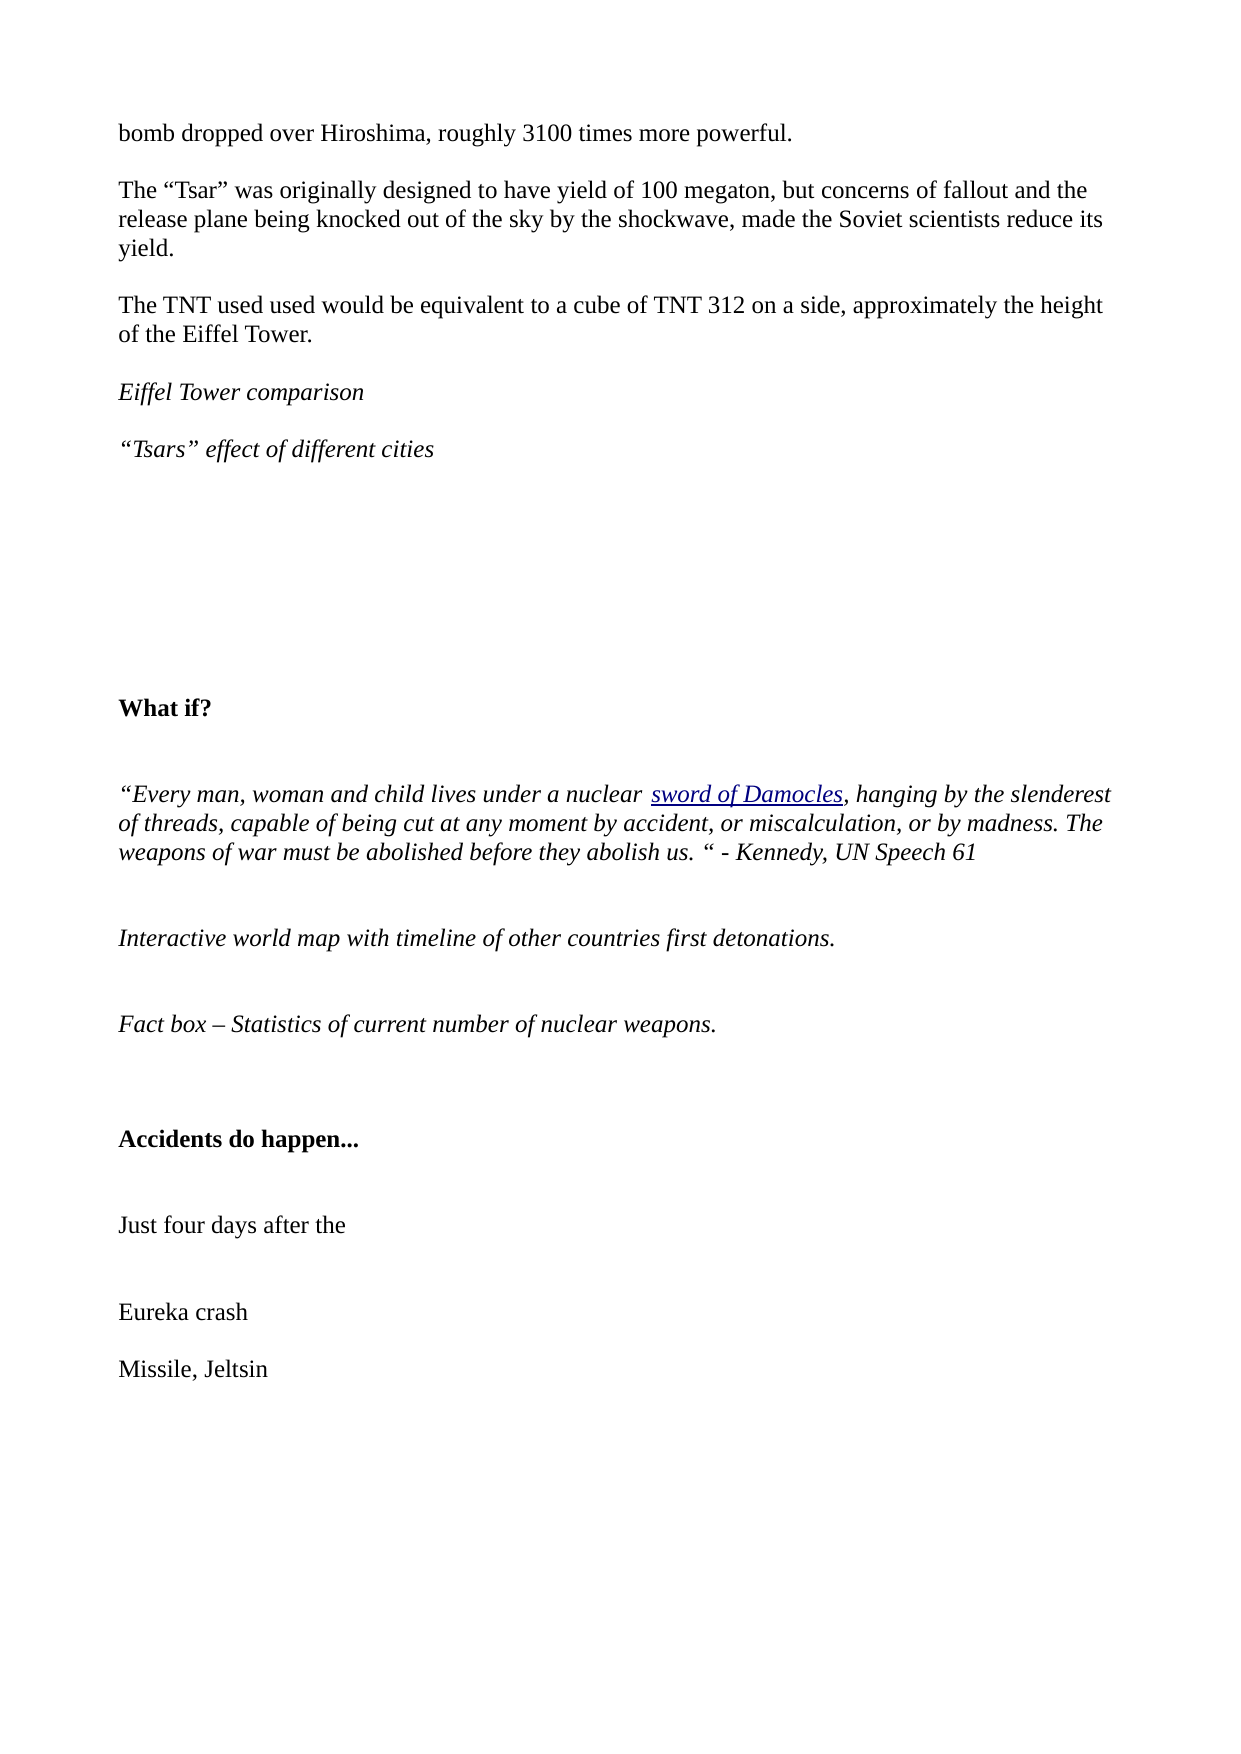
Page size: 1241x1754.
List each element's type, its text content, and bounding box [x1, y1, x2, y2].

text Missile, Jeltsin [118, 1354, 1122, 1383]
text Eureka crash [118, 1297, 1122, 1326]
text The TNT used used would be equivalent to a cube of TNT 312 on a side, approximately the height of the Eiffel Tower. [118, 291, 1122, 348]
text “Tsars” effect of different cities [118, 434, 1122, 463]
text Fact box – Statistics of current number of nuclear weapons. [118, 1009, 1122, 1038]
text Just four days after the [118, 1211, 1122, 1239]
text Interactive world map with timeline of other countries first detonations. [118, 923, 1122, 952]
text bomb dropped over Hiroshima, roughly 3100 times more powerful. [118, 118, 1122, 147]
text Eiffel Tower comparison [118, 377, 1122, 406]
text What if? [118, 693, 1122, 722]
text Accidents do happen... [118, 1124, 1122, 1153]
text The “Tsar” was originally designed to have yield of 100 megaton, but concerns of fallout and the release plane being knocked out of the sky by the shockwave, made the Soviet scientists reduce its yield. [118, 176, 1122, 262]
text “Every man, woman and child lives under a nuclear sword of Damocles, hanging by the slenderest of threads, capable of being cut at any moment by accident, or miscalculation, or by madness. The weapons of war must be abolished before they abolish us. “ - Kennedy, UN Speech 61 [118, 779, 1122, 866]
